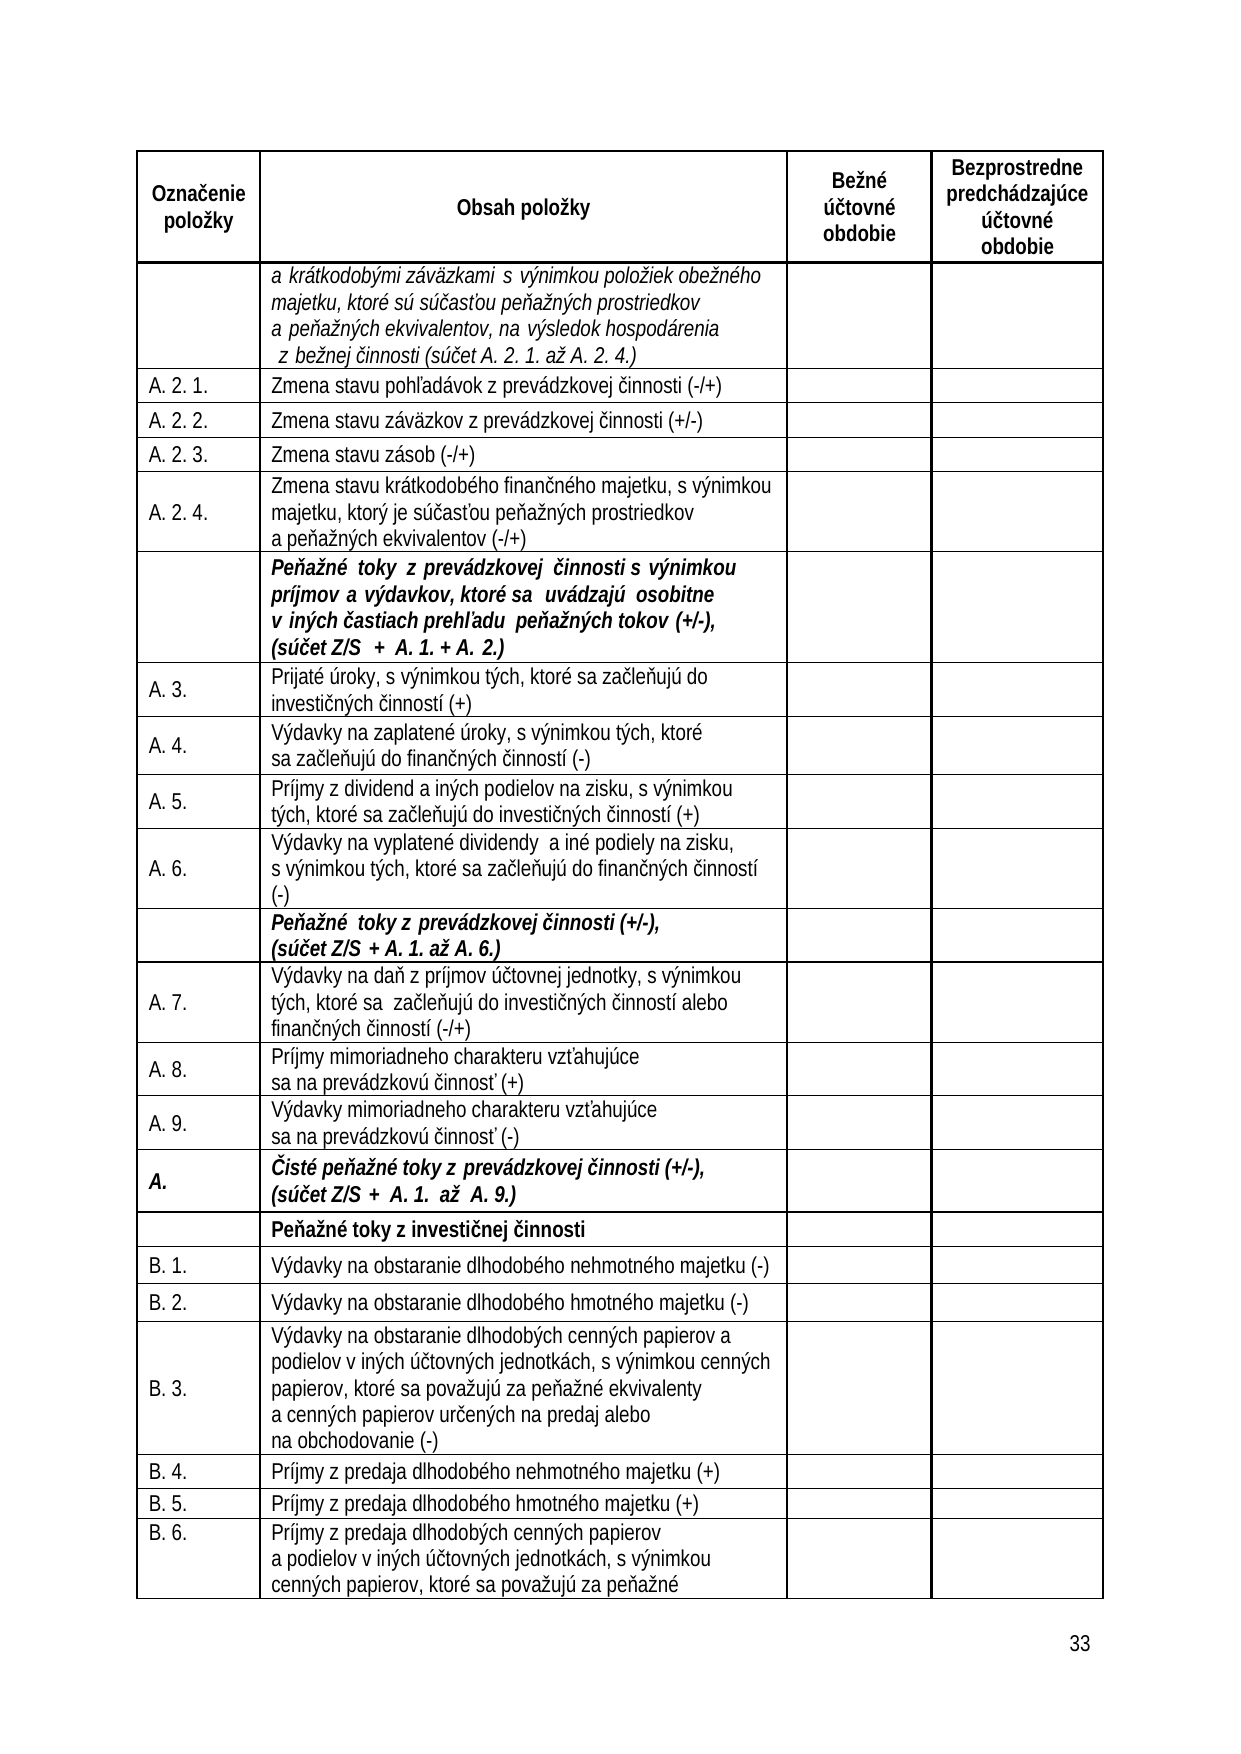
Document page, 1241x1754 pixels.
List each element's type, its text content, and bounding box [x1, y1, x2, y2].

table_cell [933, 1489, 1102, 1518]
table_cell Prijaté úroky, s výnimkou tých, ktoré sa začleňujú do investičných činností (+) [261, 663, 786, 716]
table_cell [788, 1489, 930, 1518]
table_cell [138, 552, 259, 662]
table_cell [933, 552, 1102, 662]
table_cell [788, 552, 930, 662]
table_cell A. 3. [138, 663, 259, 716]
table_cell [788, 472, 930, 551]
table_cell A. 2. 4. [138, 472, 259, 551]
table_cell [933, 909, 1102, 961]
table_cell [788, 909, 930, 961]
table_cell [788, 1322, 930, 1454]
table_cell [933, 1096, 1102, 1149]
table_cell B. 4. [138, 1455, 259, 1488]
table_cell Príjmy z dividend a iných podielov na zisku, s výnimkou tých, ktoré sa začleňujú do investičných činností (+) [261, 775, 786, 828]
table_cell Peňažné toky z investičnej činnosti [261, 1213, 786, 1246]
table_cell Príjmy z predaja dlhodobého hmotného majetku (+) [261, 1489, 786, 1518]
table_cell [788, 369, 930, 402]
table_cell Zmena stavu pohľadávok z prevádzkovej činnosti (-/+) [261, 369, 786, 402]
table_cell [788, 1043, 930, 1095]
table_cell A. 5. [138, 775, 259, 828]
table_cell Príjmy mimoriadneho charakteru vzťahujúce sa na prevádzkovú činnosť (+) [261, 1043, 786, 1095]
table_cell [933, 1284, 1102, 1321]
table_cell Výdavky na obstaranie dlhodobého hmotného majetku (-) [261, 1284, 786, 1321]
table_cell Výdavky mimoriadneho charakteru vzťahujúce sa na prevádzkovú činnosť (-) [261, 1096, 786, 1149]
table_cell [788, 1455, 930, 1488]
table_cell A. 8. [138, 1043, 259, 1095]
table_cell B. 6. [138, 1519, 259, 1598]
table_cell [788, 438, 930, 471]
table_cell [788, 264, 930, 368]
table_cell [933, 963, 1102, 1042]
table_cell a krátkodobými záväzkami s výnimkou položiek obežného majetku, ktoré sú súčasťou peňažných prostriedkov a peňažných ekvivalentov, na výsledok hospodárenia z bežnej činnosti (súčet A. 2. 1. až A. 2. 4.) [261, 264, 786, 368]
table_cell [933, 403, 1102, 437]
table_cell B. 5. [138, 1489, 259, 1518]
table_cell [788, 403, 930, 437]
table_cell [788, 663, 930, 716]
table_cell B. 1. [138, 1247, 259, 1283]
table_cell Čisté peňažné toky z prevádzkovej činnosti (+/-), (súčet Z/S + A. 1. až A. 9.) [261, 1150, 786, 1211]
table_cell [933, 472, 1102, 551]
table_cell [788, 717, 930, 774]
table_cell A. 2. 3. [138, 438, 259, 471]
table_cell A. 7. [138, 963, 259, 1042]
table_cell A. 2. 1. [138, 369, 259, 402]
table_cell Výdavky na vyplatené dividendy a iné podiely na zisku, s výnimkou tých, ktoré sa začleňujú do finančných činností (-) [261, 829, 786, 908]
table_cell Peňažné toky z prevádzkovej činnosti (+/-), (súčet Z/S + A. 1. až A. 6.) [261, 909, 786, 961]
table_cell [788, 963, 930, 1042]
table_cell A. 4. [138, 717, 259, 774]
table_cell B. 3. [138, 1322, 259, 1454]
table_cell A. [138, 1150, 259, 1211]
table_cell Výdavky na obstaranie dlhodobého nehmotného majetku (-) [261, 1247, 786, 1283]
table_cell [933, 369, 1102, 402]
table_cell A. 2. 2. [138, 403, 259, 437]
table_cell [788, 1247, 930, 1283]
table_cell Výdavky na daň z príjmov účtovnej jednotky, s výnimkou tých, ktoré sa začleňujú do investičných činností alebo finančných činností (-/+) [261, 963, 786, 1042]
table_cell [933, 264, 1102, 368]
table_cell [933, 717, 1102, 774]
table_cell [933, 1213, 1102, 1246]
table_header Označenie položky [138, 152, 259, 261]
table_cell [933, 1519, 1102, 1598]
table_cell Výdavky na zaplatené úroky, s výnimkou tých, ktoré sa začleňujú do finančných činností (-) [261, 717, 786, 774]
table_cell [788, 1096, 930, 1149]
table_cell [788, 1284, 930, 1321]
table_cell A. 6. [138, 829, 259, 908]
table_cell [933, 1150, 1102, 1211]
table_cell A. 9. [138, 1096, 259, 1149]
table_header Obsah položky [261, 152, 786, 261]
table_header Bezprostredne predchádzajúce účtovné obdobie [933, 152, 1102, 261]
table_cell Peňažné toky z prevádzkovej činnosti s výnimkou príjmov a výdavkov, ktoré sa uvádzajú osobitne v iných častiach prehľadu peňažných tokov (+/-), (súčet Z/S + A. 1. + A. 2.) [261, 552, 786, 662]
table_cell [933, 438, 1102, 471]
table_cell Zmena stavu záväzkov z prevádzkovej činnosti (+/-) [261, 403, 786, 437]
table_cell [933, 829, 1102, 908]
table_cell [788, 1519, 930, 1598]
table_cell [933, 1043, 1102, 1095]
table_cell Výdavky na obstaranie dlhodobých cenných papierov a podielov v iných účtovných jednotkách, s výnimkou cenných papierov, ktoré sa považujú za peňažné ekvivalenty a cenných papierov určených na predaj alebo na obchodovanie (-) [261, 1322, 786, 1454]
table_cell [788, 775, 930, 828]
table_cell [138, 909, 259, 961]
table_cell [788, 1150, 930, 1211]
table_cell Príjmy z predaja dlhodobých cenných papierov a podielov v iných účtovných jednotkách, s výnimkou cenných papierov, ktoré sa považujú za peňažné [261, 1519, 786, 1598]
table_cell Príjmy z predaja dlhodobého nehmotného majetku (+) [261, 1455, 786, 1488]
table_cell B. 2. [138, 1284, 259, 1321]
table_cell [933, 1247, 1102, 1283]
table_header Bežné účtovné obdobie [788, 152, 930, 261]
table_cell Zmena stavu zásob (-/+) [261, 438, 786, 471]
table_cell Zmena stavu krátkodobého finančného majetku, s výnimkou majetku, ktorý je súčasťou peňažných prostriedkov a peňažných ekvivalentov (-/+) [261, 472, 786, 551]
table_cell [933, 1455, 1102, 1488]
table_cell [788, 829, 930, 908]
table_cell [138, 1213, 259, 1246]
table_cell [138, 264, 259, 368]
table_cell [788, 1213, 930, 1246]
table_cell [933, 1322, 1102, 1454]
table_cell [933, 775, 1102, 828]
table_cell [933, 663, 1102, 716]
